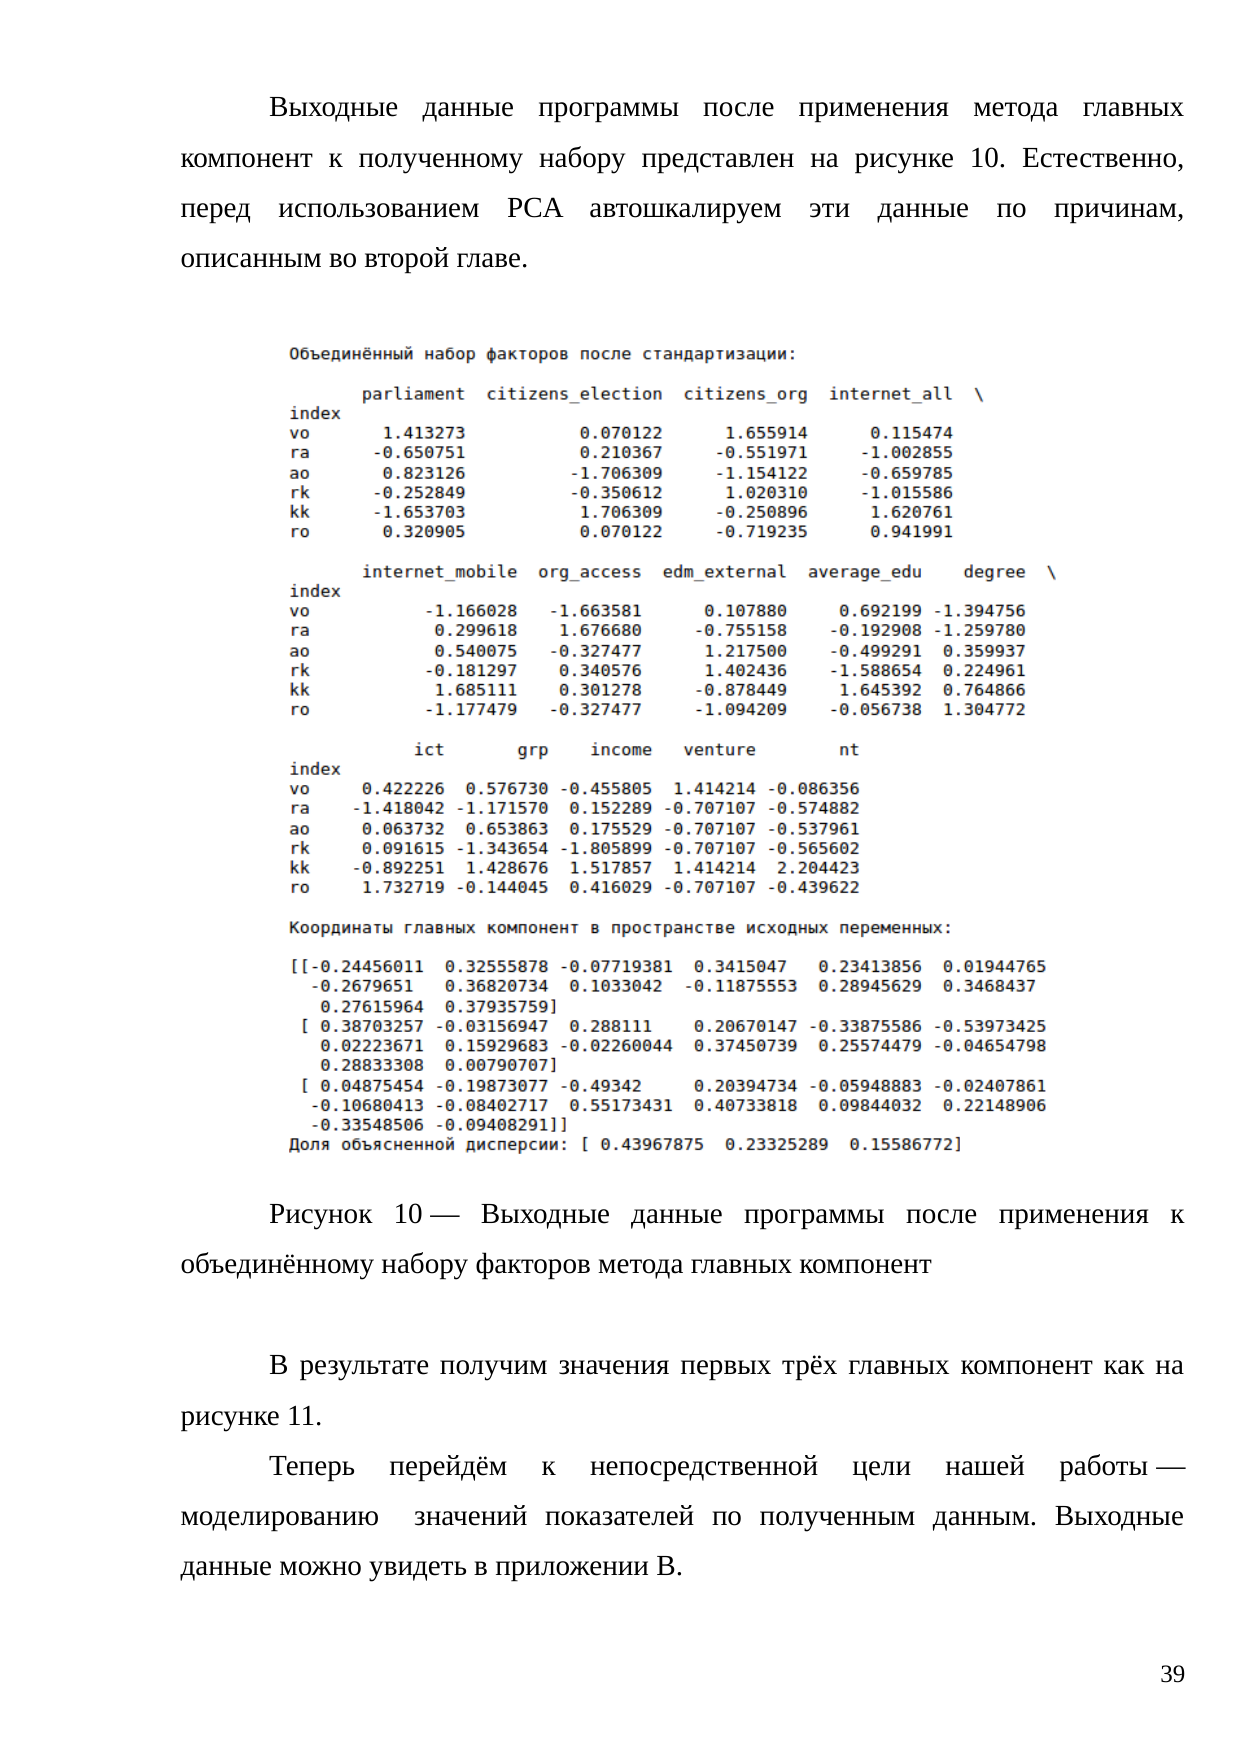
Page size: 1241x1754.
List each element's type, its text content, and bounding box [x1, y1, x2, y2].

text Рисунок 10 — Выходные данные программы после применения к объединённому набору факторов метода главных компонент [180, 1196, 1185, 1280]
text Теперь перейдём к непосредственной цели нашей работы — моделированию значений показателей по полученным данным. Выходные данные можно увидеть в приложении В. [180, 1448, 1185, 1582]
picture [279, 341, 1087, 1167]
text Выходные данные программы после применения метода главных компонент к полученному набору представлен на рисунке 10. Естественно, перед использованием PCA автошкалируем эти данные по причинам, описанным во второй главе. [180, 89, 1185, 274]
text В результате получим значения первых трёх главных компонент как на рисунке 11. [180, 1347, 1185, 1431]
